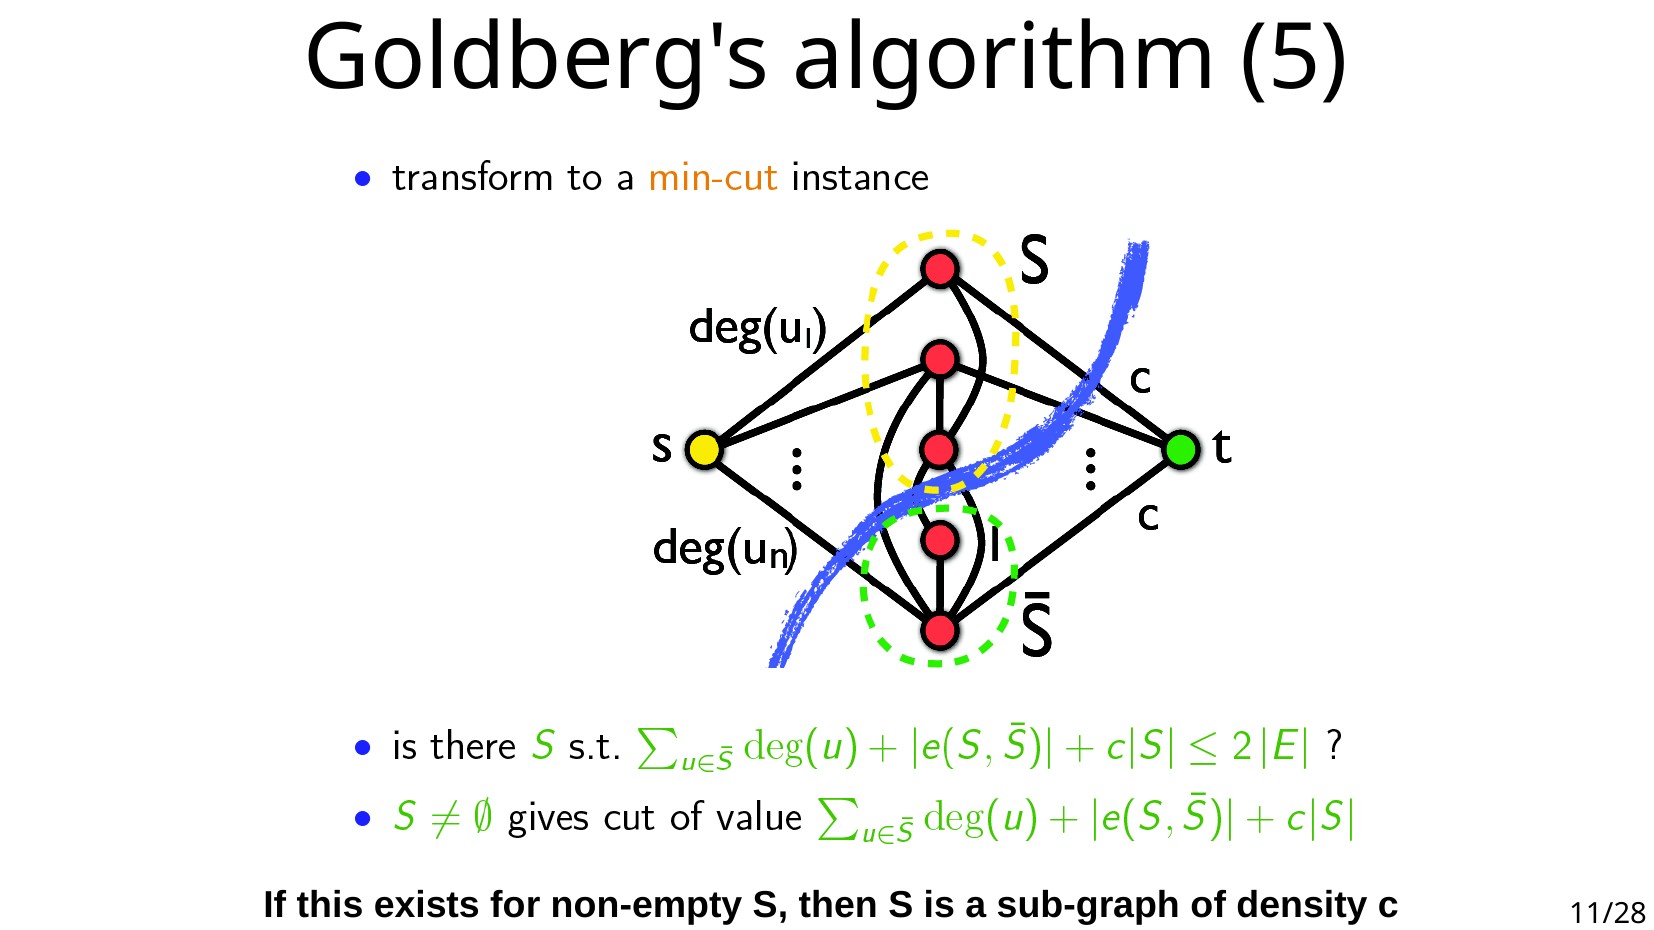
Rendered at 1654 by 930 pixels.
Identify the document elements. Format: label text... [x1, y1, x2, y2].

picture [330, 134, 1409, 858]
text_box If this exists for non-empty S, then S is a sub-graph of density c [248, 875, 1509, 930]
title Goldberg's algorithm (5) [82, 1, 1571, 105]
